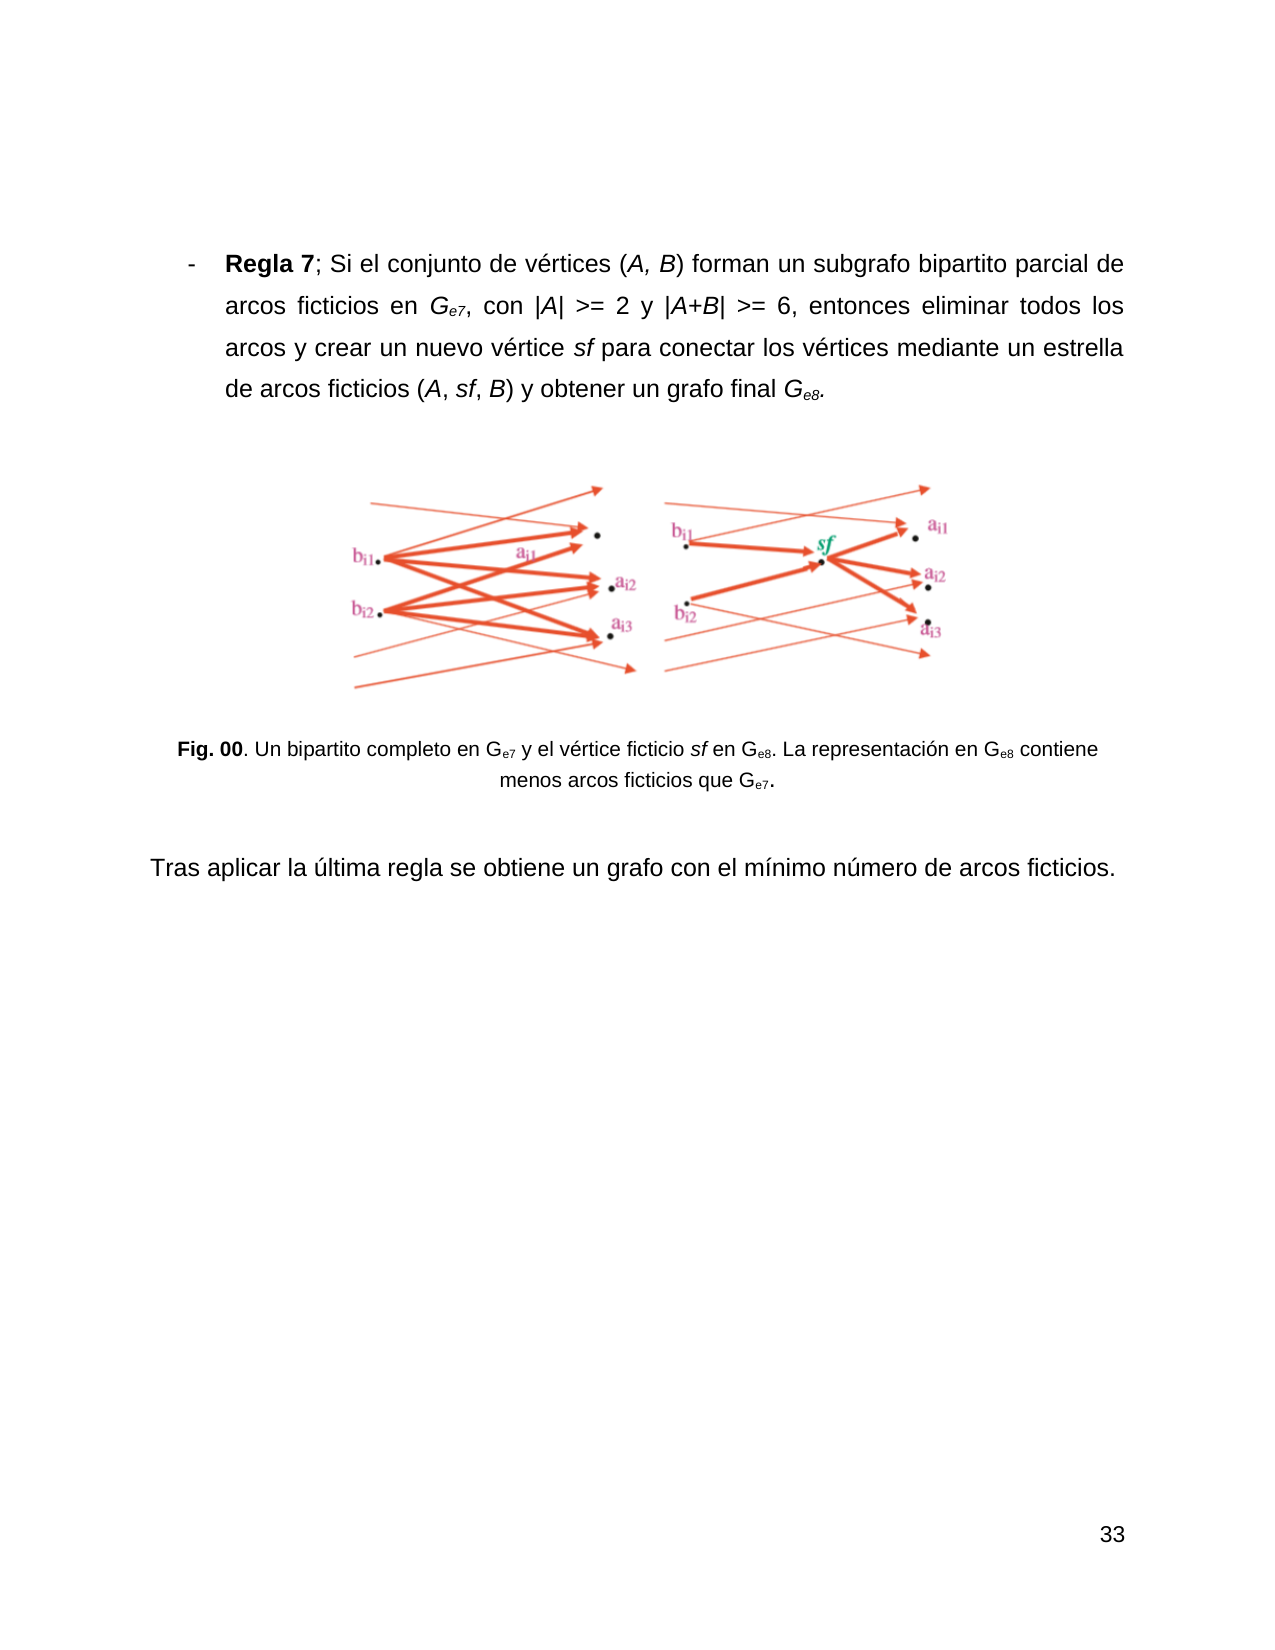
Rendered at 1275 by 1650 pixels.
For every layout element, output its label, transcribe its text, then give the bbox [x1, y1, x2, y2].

text Tras aplicar la última regla se obtiene un grafo con el mínimo número de arcos ficticios. [150, 854, 1125, 882]
picture [302, 448, 973, 702]
list Regla 7; Si el conjunto de vértices (A, B) forman un subgrafo bipartito parcial de arcos ficticios en Ge7, con |A| >= 2 y |A+B| >= 6, entonces eliminar todos los arcos y crear un nuevo vértice sf para conectar los vértices mediante un estrella de arcos ficticios (A, sf, B) y obtener un grafo final Ge8. [187, 250, 1125, 403]
text Fig. 00. Un bipartito completo en Ge7 y el vértice ficticio sf en Ge8. La representación en Ge8 contiene menos arcos ficticios que Ge7. [150, 737, 1125, 793]
